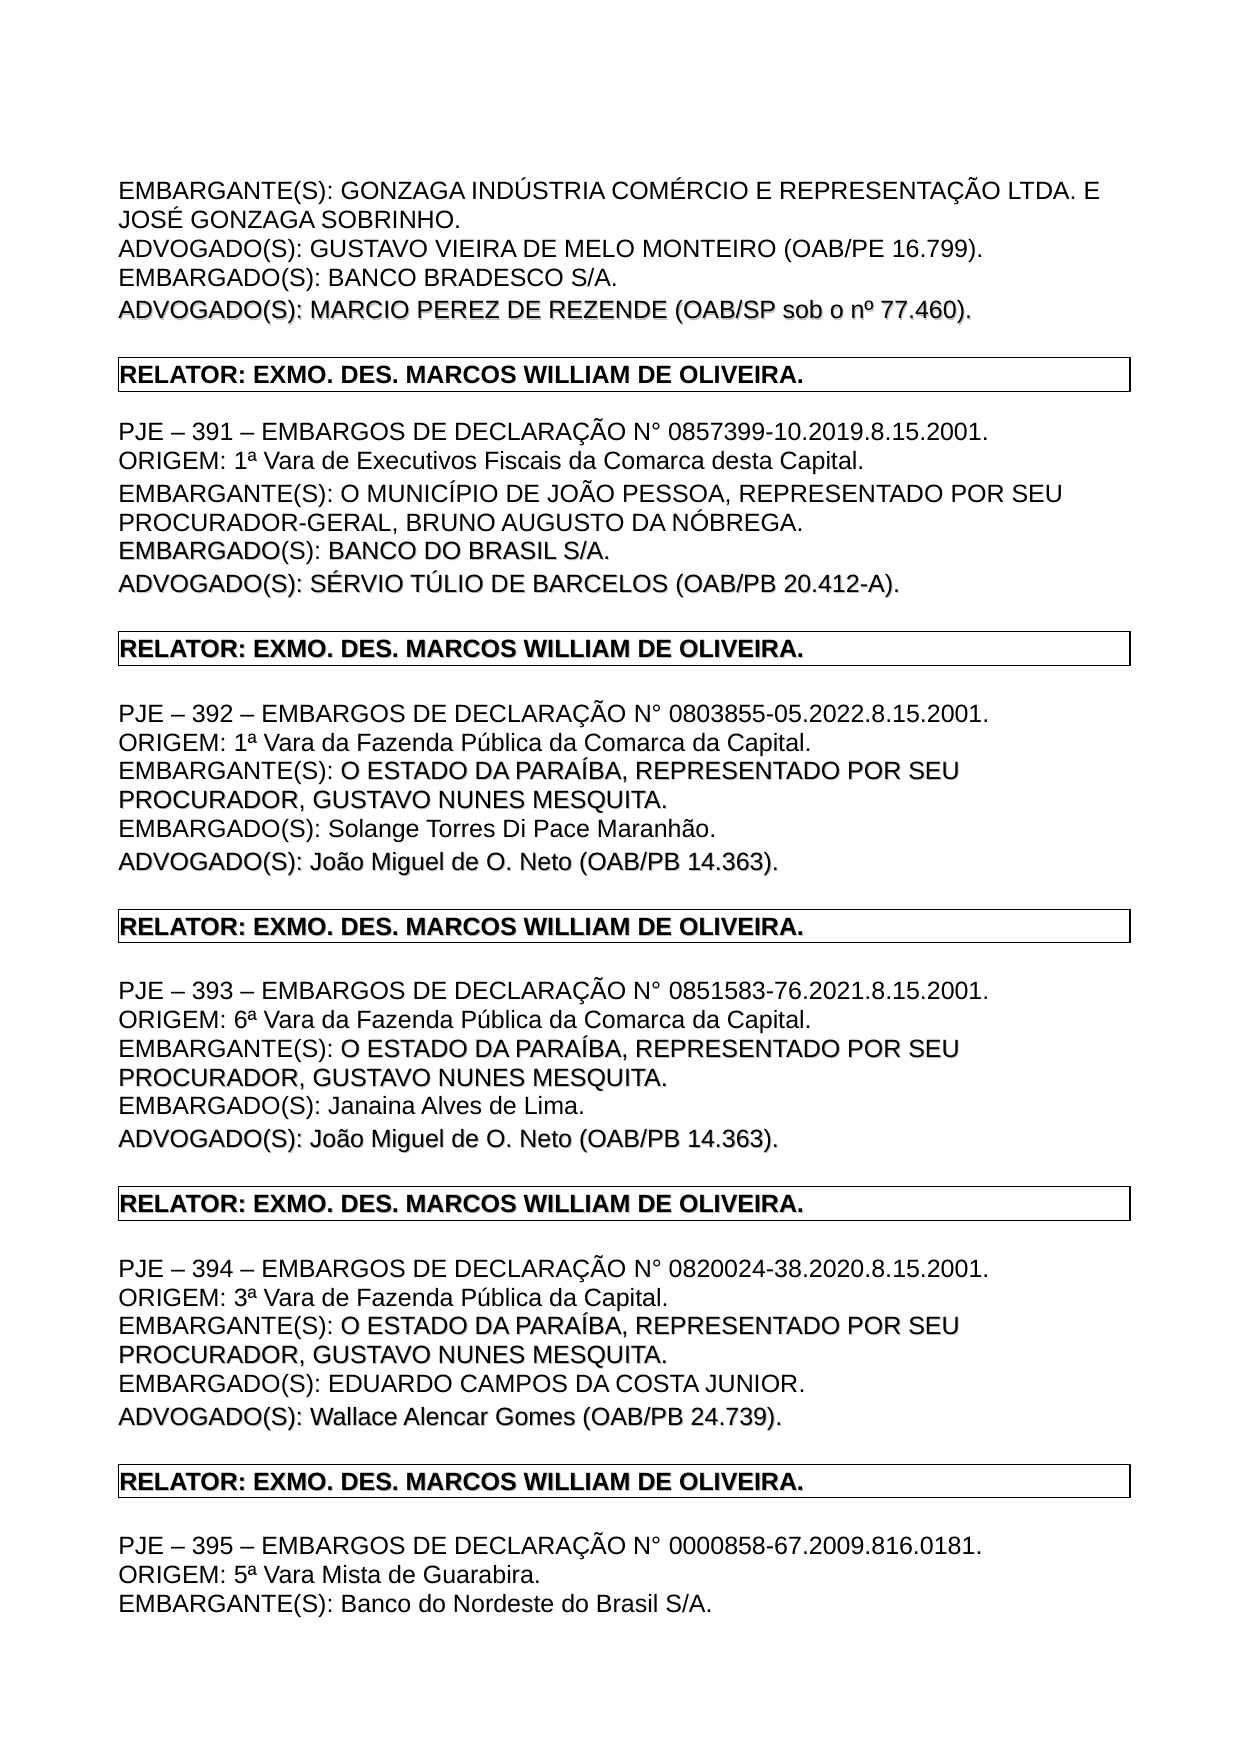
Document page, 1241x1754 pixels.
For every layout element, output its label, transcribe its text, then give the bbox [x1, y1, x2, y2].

text EMBARGANTE(S): Banco do Nordeste do Brasil S/A. [118, 1589, 1122, 1618]
text PJE – 391 – EMBARGOS DE DECLARAÇÃO N° 0857399-10.2019.8.15.2001. [118, 417, 1122, 446]
text ADVOGADO(S): SÉRVIO TÚLIO DE BARCELOS (OAB/PB 20.412-A). [118, 569, 1131, 598]
text EMBARGADO(S): Janaina Alves de Lima. [118, 1091, 1122, 1120]
text ORIGEM: 1ª Vara de Executivos Fiscais da Comarca desta Capital. [118, 446, 1122, 475]
text EMBARGADO(S): BANCO BRADESCO S/A. [118, 263, 1122, 291]
text EMBARGANTE(S): O ESTADO DA PARAÍBA, REPRESENTADO POR SEU PROCURADOR, GUSTAVO NUNES MESQUITA. [118, 1311, 1122, 1369]
text ADVOGADO(S): GUSTAVO VIEIRA DE MELO MONTEIRO (OAB/PE 16.799). [118, 234, 1122, 263]
text EMBARGADO(S): BANCO DO BRASIL S/A. [118, 536, 1122, 565]
text ORIGEM: 5ª Vara Mista de Guarabira. [118, 1560, 1122, 1589]
text RELATOR: EXMO. DES. MARCOS WILLIAM DE OLIVEIRA. [119, 910, 1129, 942]
text EMBARGANTE(S): O ESTADO DA PARAÍBA, REPRESENTADO POR SEU PROCURADOR, GUSTAVO NUNES MESQUITA. [118, 756, 1122, 814]
text ADVOGADO(S): João Miguel de O. Neto (OAB/PB 14.363). [118, 1124, 1131, 1153]
text ADVOGADO(S): João Miguel de O. Neto (OAB/PB 14.363). [118, 847, 1131, 876]
text ADVOGADO(S): MARCIO PEREZ DE REZENDE (OAB/SP sob o nº 77.460). [118, 296, 1131, 324]
text PJE – 392 – EMBARGOS DE DECLARAÇÃO N° 0803855-05.2022.8.15.2001. [118, 699, 1122, 728]
text EMBARGANTE(S): GONZAGA INDÚSTRIA COMÉRCIO E REPRESENTAÇÃO LTDA. E JOSÉ GONZAGA SOBRINHO. [118, 176, 1122, 234]
text ORIGEM: 1ª Vara da Fazenda Pública da Comarca da Capital. [118, 728, 1122, 756]
text RELATOR: EXMO. DES. MARCOS WILLIAM DE OLIVEIRA. [119, 358, 1129, 391]
text EMBARGADO(S): EDUARDO CAMPOS DA COSTA JUNIOR. [118, 1369, 1122, 1398]
text PJE – 395 – EMBARGOS DE DECLARAÇÃO N° 0000858-67.2009.816.0181. [118, 1531, 1122, 1560]
text RELATOR: EXMO. DES. MARCOS WILLIAM DE OLIVEIRA. [119, 1187, 1129, 1220]
text PJE – 393 – EMBARGOS DE DECLARAÇÃO N° 0851583-76.2021.8.15.2001. [118, 976, 1122, 1005]
text RELATOR: EXMO. DES. MARCOS WILLIAM DE OLIVEIRA. [119, 1465, 1129, 1497]
text EMBARGANTE(S): O ESTADO DA PARAÍBA, REPRESENTADO POR SEU PROCURADOR, GUSTAVO NUNES MESQUITA. [118, 1034, 1122, 1091]
text ORIGEM: 3ª Vara de Fazenda Pública da Capital. [118, 1283, 1122, 1311]
text PJE – 394 – EMBARGOS DE DECLARAÇÃO N° 0820024-38.2020.8.15.2001. [118, 1254, 1122, 1283]
text EMBARGADO(S): Solange Torres Di Pace Maranhão. [118, 814, 1122, 843]
text ORIGEM: 6ª Vara da Fazenda Pública da Comarca da Capital. [118, 1005, 1122, 1034]
text ADVOGADO(S): Wallace Alencar Gomes (OAB/PB 24.739). [118, 1402, 1131, 1431]
text EMBARGANTE(S): O MUNICÍPIO DE JOÃO PESSOA, REPRESENTADO POR SEU PROCURADOR-GERAL, BRUNO AUGUSTO DA NÓBREGA. [118, 479, 1131, 536]
text RELATOR: EXMO. DES. MARCOS WILLIAM DE OLIVEIRA. [119, 632, 1129, 665]
